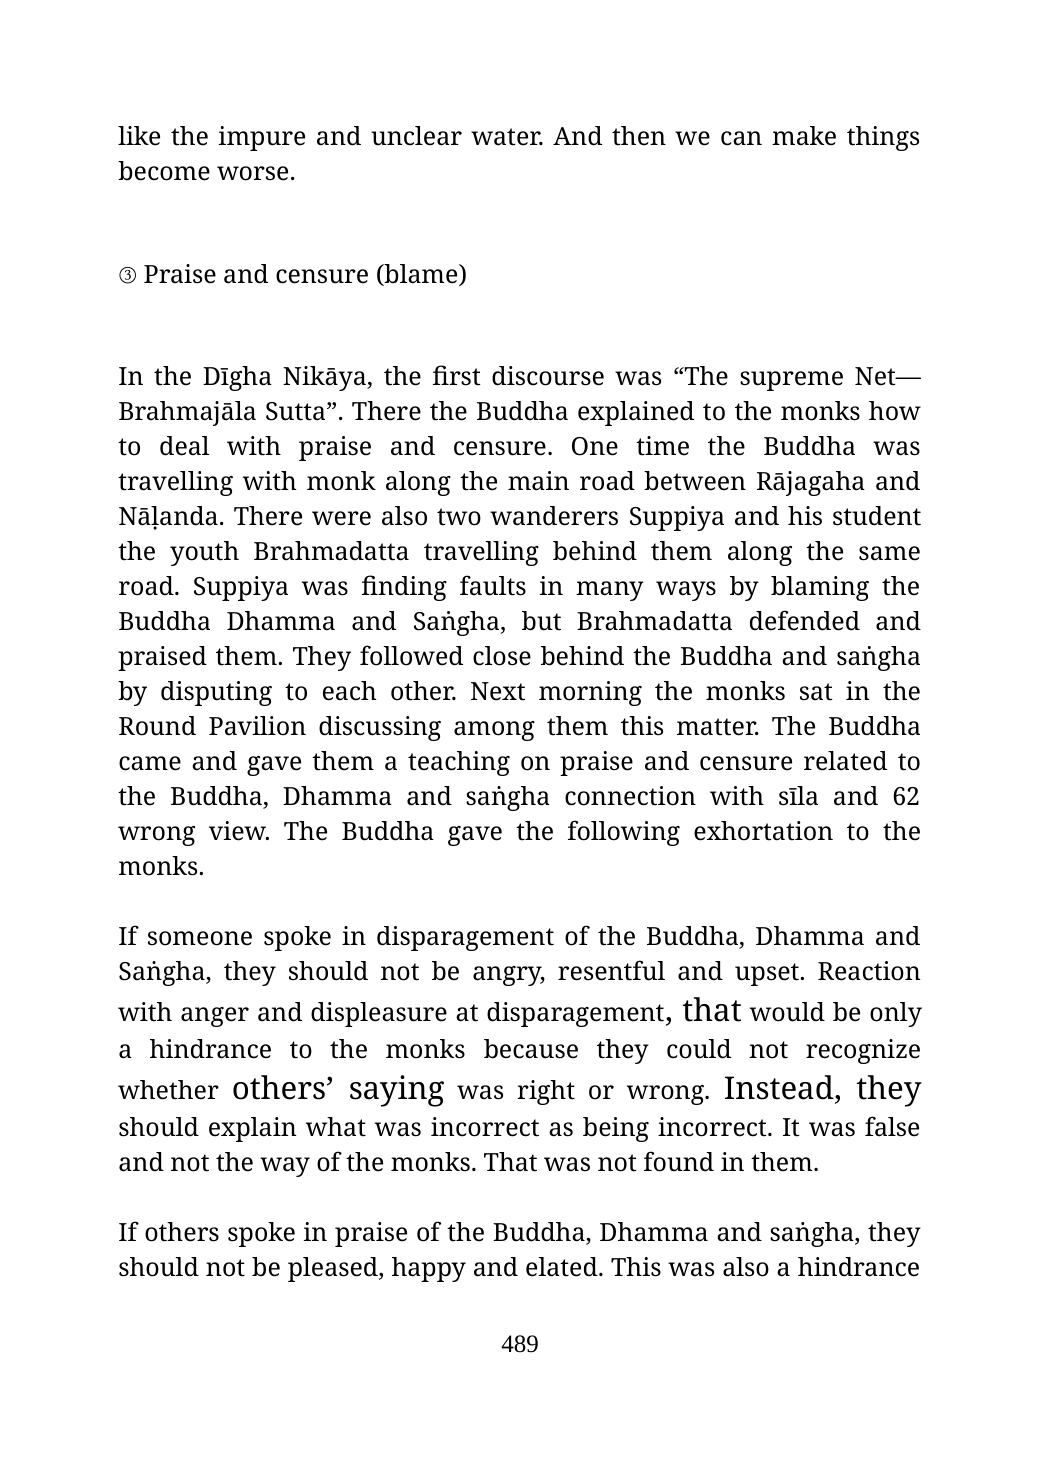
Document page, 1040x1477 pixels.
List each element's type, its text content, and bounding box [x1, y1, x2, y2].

text ③ Praise and censure (blame) [118, 221, 922, 291]
text In the Dīgha Nikāya, the first discourse was “The supreme Net—Brahmajāla Sutta”. There the Buddha explained to the monks how to deal with praise and censure. One time the Buddha was travelling with monk along the main road between Rājagaha and Nāḷanda. There were also two wanderers Suppiya and his student the youth Brahmadatta travelling behind them along the same road. Suppiya was finding faults in many ways by blaming the Buddha Dhamma and Saṅgha, but Brahmadatta defended and praised them. They followed close behind the Buddha and saṅgha by disputing to each other. Next morning the monks sat in the Round Pavilion discussing among them this matter. The Buddha came and gave them a teaching on praise and censure related to the Buddha, Dhamma and saṅgha connection with sīla and 62 wrong view. The Buddha gave the following exhortation to the monks. If someone spoke in disparagement of the Buddha, Dhamma and Saṅgha, they should not be angry, resentful and upset. Reaction with anger and displeasure at disparagement, that would be only a hindrance to the monks because they could not recognize whether others’ saying was right or wrong. Instead, they should explain what was incorrect as being incorrect. It was false and not the way of the monks. That was not found in them. If others spoke in praise of the Buddha, Dhamma and saṅgha, they should not be pleased, happy and elated. This was also a hindrance [118, 323, 922, 1283]
text like the impure and unclear water. And then we can make things become worse. [118, 118, 922, 188]
